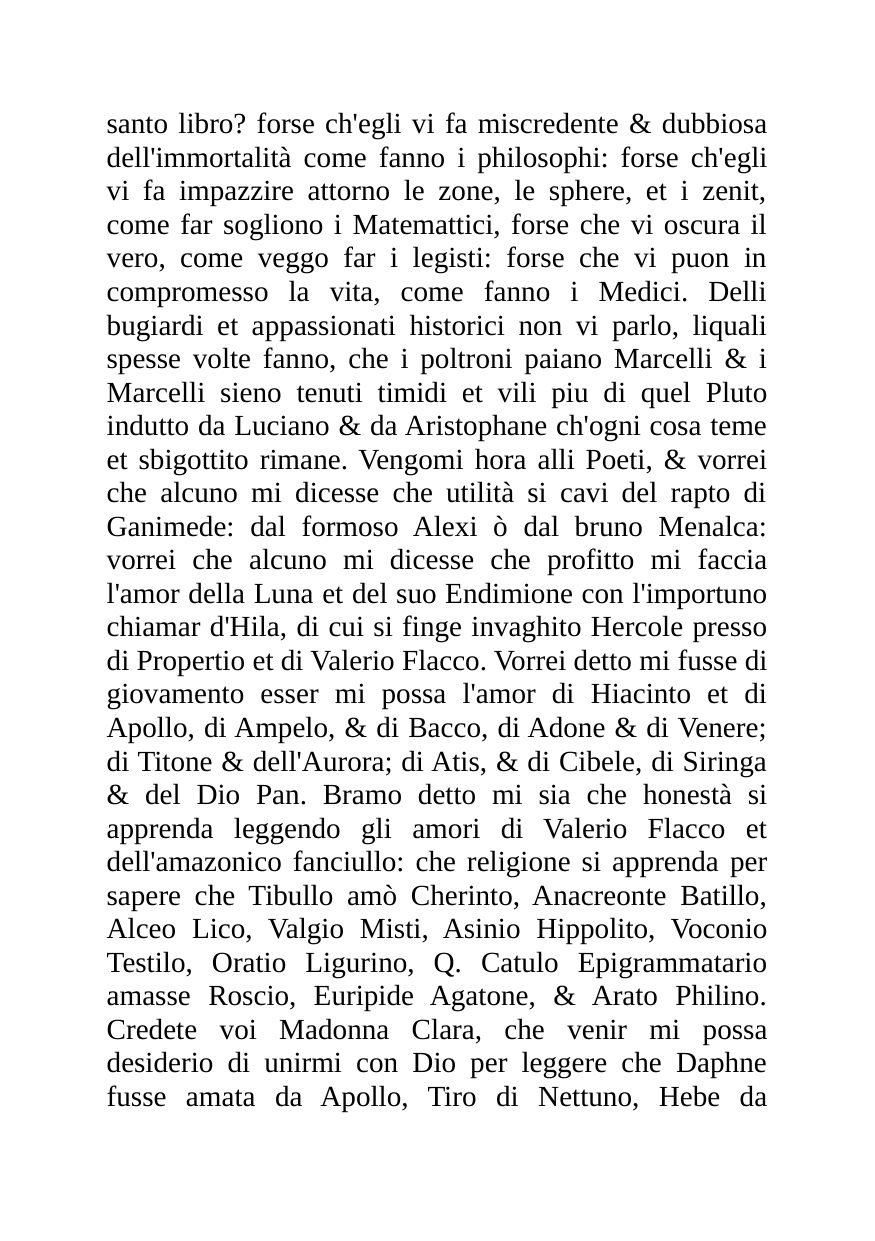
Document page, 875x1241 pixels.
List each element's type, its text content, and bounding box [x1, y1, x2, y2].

text santo libro? forse ch'egli vi fa miscredente & dubbiosa dell'immortalità come fanno i philosophi: forse ch'egli vi fa impazzire attorno le zone, le sphere, et i zenit, come far sogliono i Matemattici, forse che vi oscura il vero, come veggo far i legisti: forse che vi puon in compromesso la vita, come fanno i Medici. Delli bugiardi et appassionati historici non vi parlo, liquali spesse volte fanno, che i poltroni paiano Marcelli & i Marcelli sieno tenuti timidi et vili piu di quel Pluto indutto da Luciano & da Aristophane ch'ogni cosa teme et sbigottito rimane. Vengomi hora alli Poeti, & vorrei che alcuno mi dicesse che utilità si cavi del rapto di Ganimede: dal formoso Alexi ò dal bruno Menalca: vorrei che alcuno mi dicesse che profitto mi faccia l'amor della Luna et del suo Endimione con l'importuno chiamar d'Hila, di cui si finge invaghito Hercole presso di Propertio et di Valerio Flacco. Vorrei detto mi fusse di giovamento esser mi possa l'amor di Hiacinto et di Apollo, di Ampelo, & di Bacco, di Adone & di Venere; di Titone & dell'Aurora; di Atis, & di Cibele, di Siringa & del Dio Pan. Bramo detto mi sia che honestà si apprenda leggendo gli amori di Valerio Flacco et dell'amazonico fanciullo: che religione si apprenda per sapere che Tibullo amò Cherinto, Anacreonte Batillo, Alceo Lico, Valgio Misti, Asinio Hippolito, Voconio Testilo, Oratio Ligurino, Q. Catulo Epigrammatario amasse Roscio, Euripide Agatone, & Arato Philino. Credete voi Madonna Clara, che venir mi possa desiderio di unirmi con Dio per leggere che Daphne fusse amata da Apollo, Tiro di Nettuno, Hebe da [106, 106, 768, 1113]
